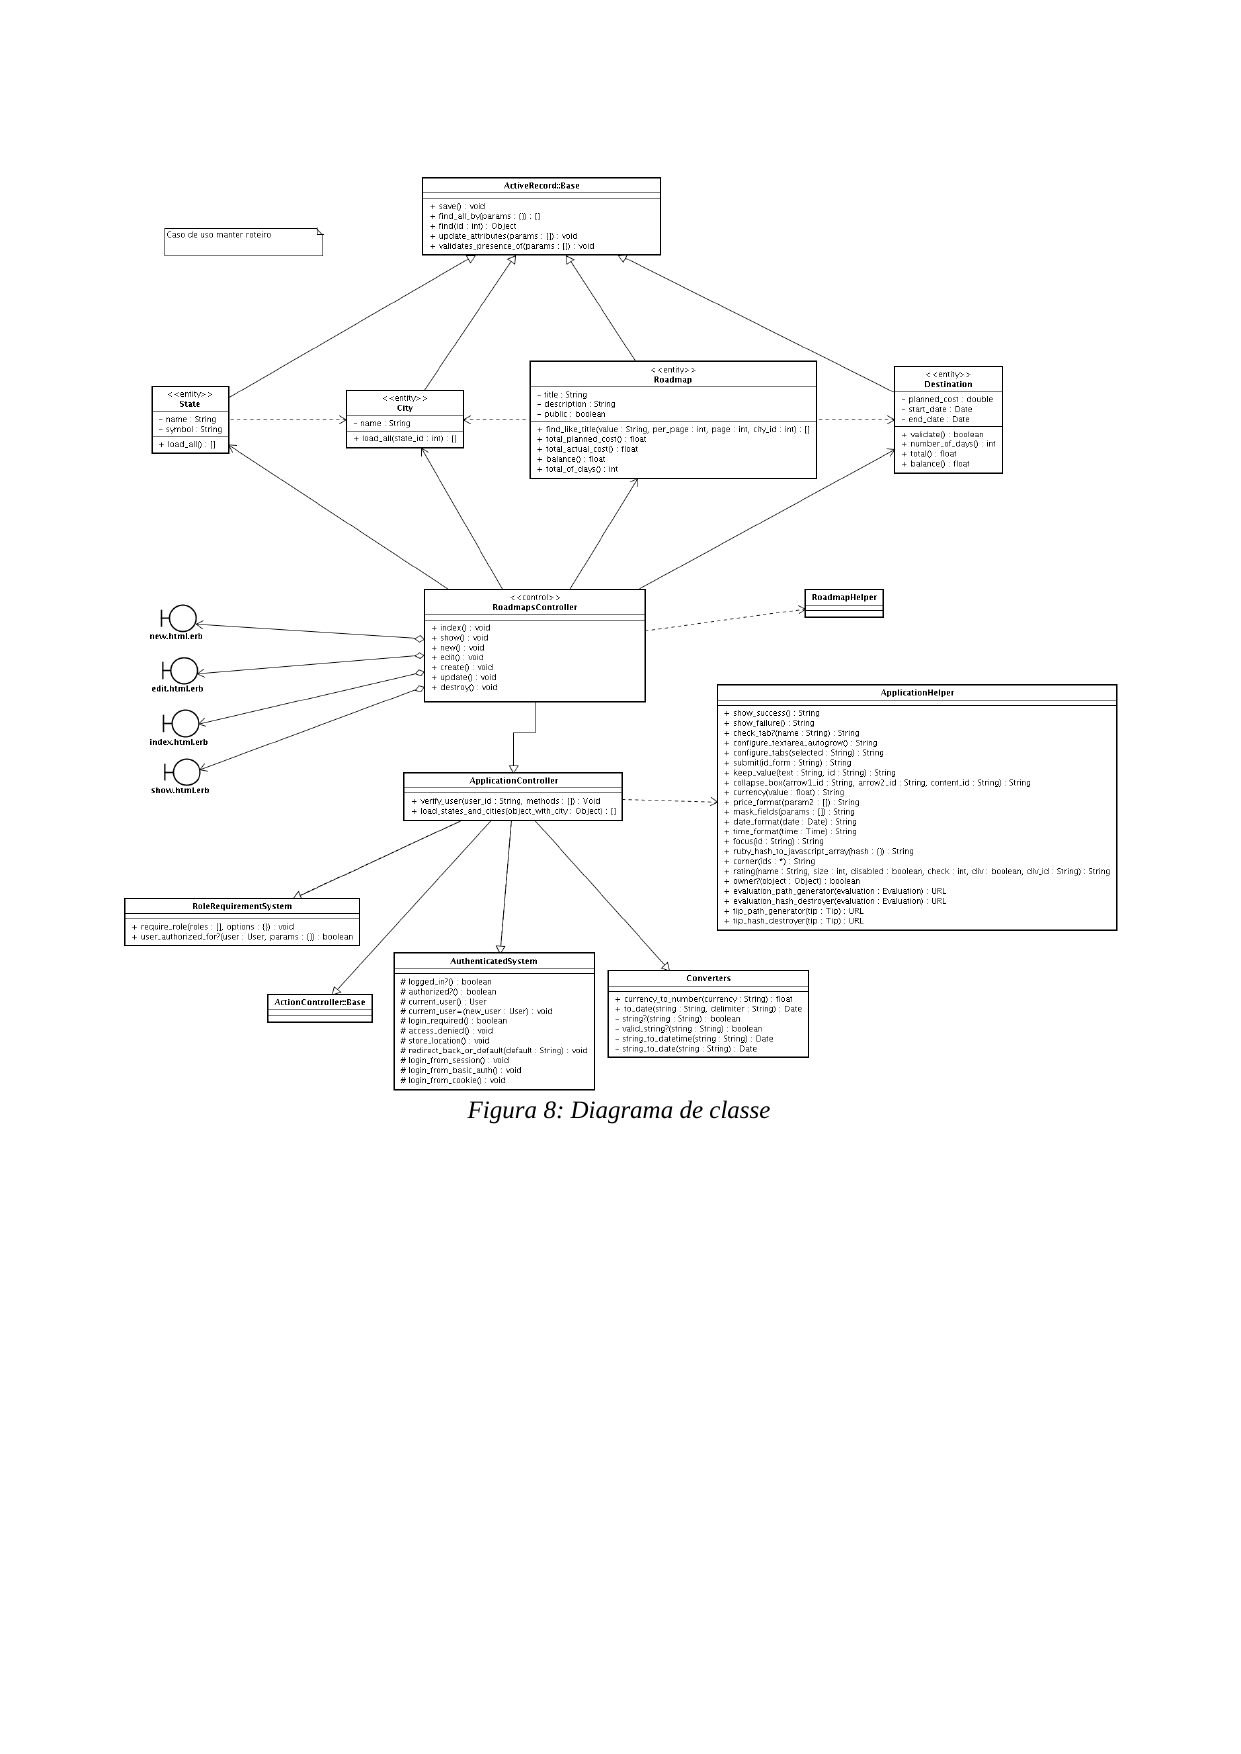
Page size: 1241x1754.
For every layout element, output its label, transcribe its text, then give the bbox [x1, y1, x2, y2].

text Figura 10: Diagrama de classe [118, 1096, 1122, 1124]
picture [118, 172, 1123, 1096]
